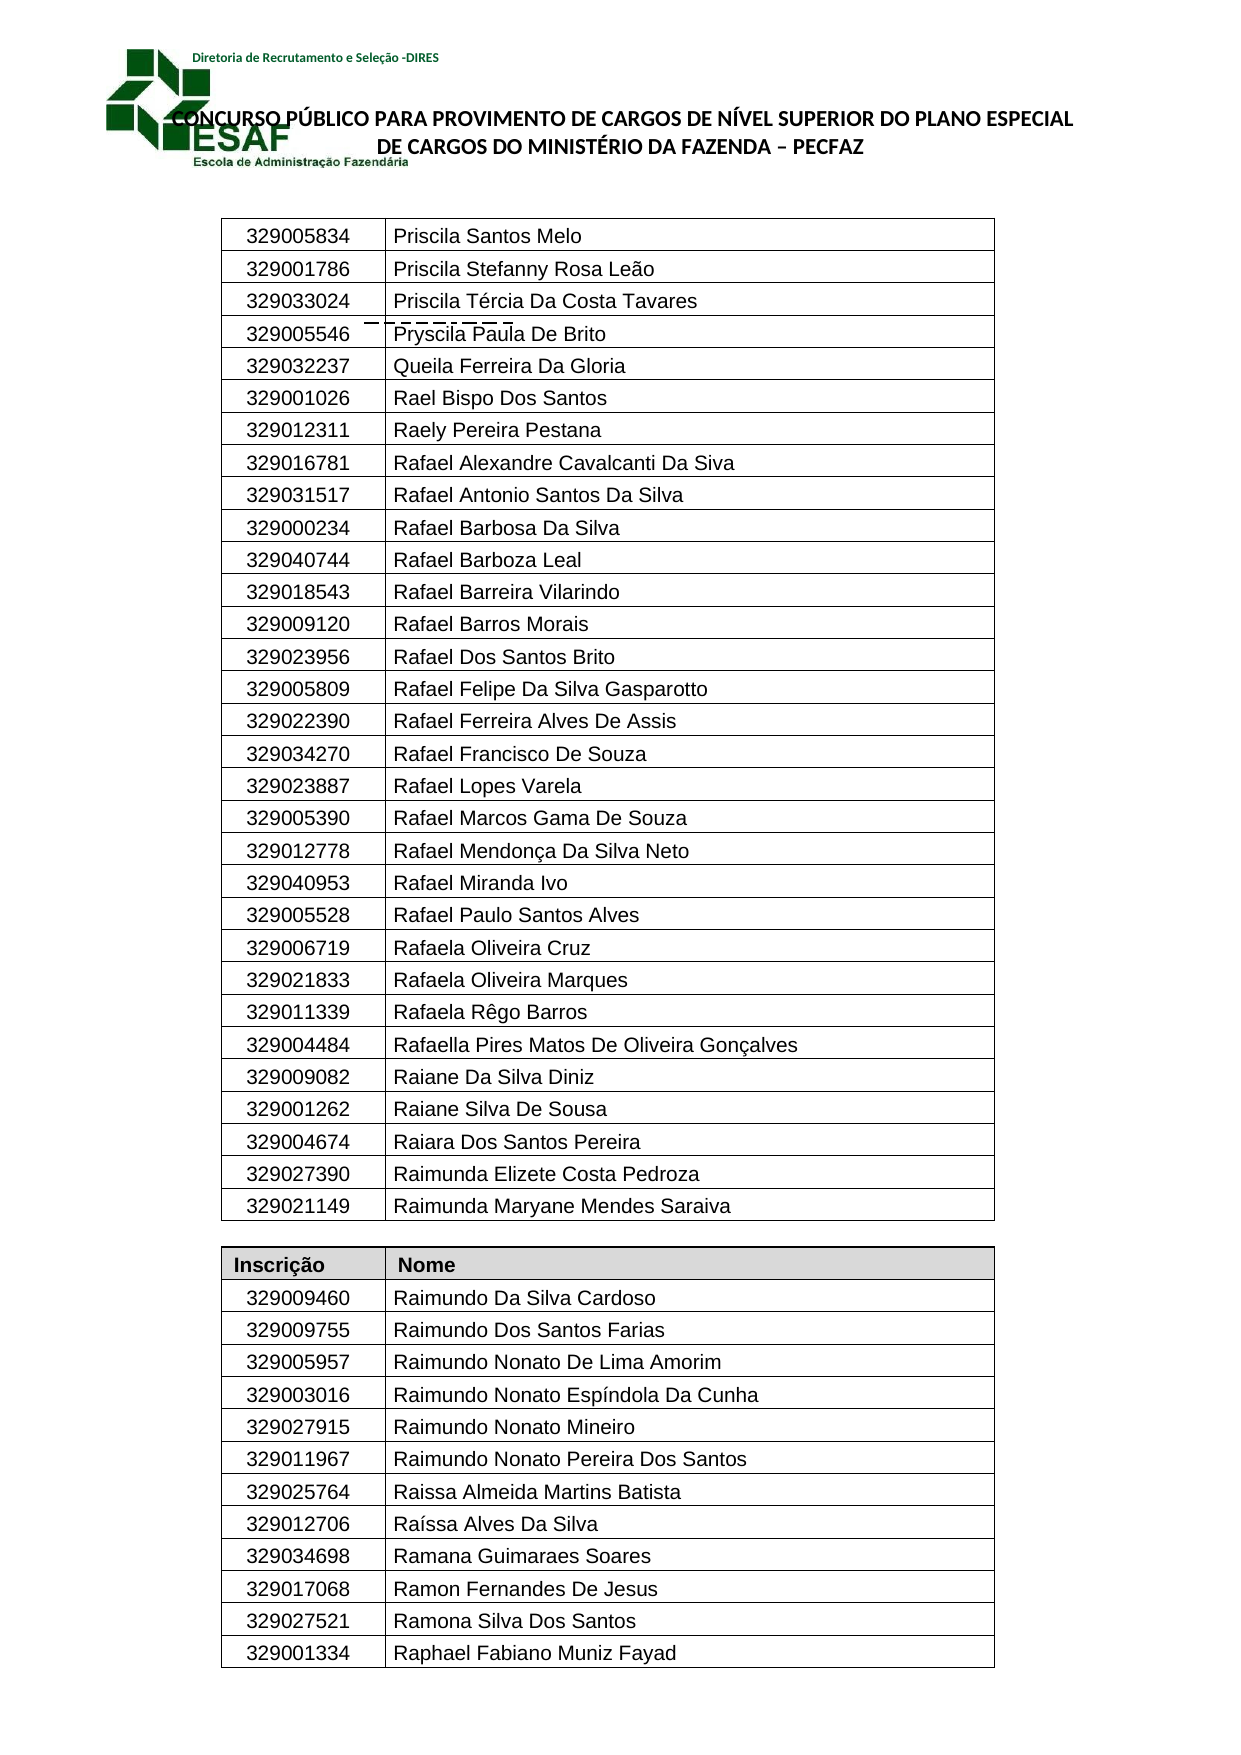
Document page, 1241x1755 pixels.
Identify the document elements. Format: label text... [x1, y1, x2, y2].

table_cell 329034698 [222, 1539, 385, 1570]
table_cell Raiane Da Silva Diniz [386, 1059, 994, 1091]
table_cell Rafael Antonio Santos Da Silva [386, 477, 994, 509]
table_header Inscrição [222, 1248, 385, 1279]
table_cell Rafael Mendonça Da Silva Neto [386, 833, 994, 864]
table_cell Rafaella Pires Matos De Oliveira Gonçalves [386, 1027, 994, 1058]
table_cell 329033024 [222, 283, 385, 315]
table_cell Raphael Fabiano Muniz Fayad [386, 1636, 994, 1667]
table_cell Rafael Barbosa Da Silva [386, 510, 994, 541]
table_cell Raiara Dos Santos Pereira [386, 1124, 994, 1155]
table_cell 329034270 [222, 736, 385, 767]
table_cell Priscila Stefanny Rosa Leão [386, 251, 994, 282]
table_cell 329005390 [222, 801, 385, 832]
table_cell 329017068 [222, 1571, 385, 1602]
table_cell Raely Pereira Pestana [386, 413, 994, 444]
table_cell 329001262 [222, 1092, 385, 1123]
table_cell 329001026 [222, 380, 385, 412]
table_cell 329006719 [222, 930, 385, 961]
table_cell Raiane Silva De Sousa [386, 1092, 994, 1123]
table_cell 329005809 [222, 671, 385, 703]
table_cell 329012778 [222, 833, 385, 864]
table_cell 329001334 [222, 1636, 385, 1667]
table_cell Rafael Francisco De Souza [386, 736, 994, 767]
table_cell 329004484 [222, 1027, 385, 1058]
table_cell 329009082 [222, 1059, 385, 1091]
table_cell 329027390 [222, 1156, 385, 1187]
table_cell 329005546 [222, 316, 385, 347]
table_cell Rafael Paulo Santos Alves [386, 898, 994, 929]
table_cell 329040744 [222, 542, 385, 573]
table_cell 329005528 [222, 898, 385, 929]
table_cell Raimundo Da Silva Cardoso [386, 1280, 994, 1311]
table_cell Raimundo Nonato Mineiro [386, 1409, 994, 1441]
table_cell 329021833 [222, 962, 385, 993]
table_cell 329022390 [222, 704, 385, 735]
table_cell 329018543 [222, 574, 385, 606]
table_cell Rafael Dos Santos Brito [386, 639, 994, 670]
table_cell 329023887 [222, 768, 385, 799]
table_cell Rafael Felipe Da Silva Gasparotto [386, 671, 994, 703]
table_cell 329004674 [222, 1124, 385, 1155]
table_cell 329009755 [222, 1312, 385, 1343]
table_cell 329031517 [222, 477, 385, 509]
table_cell Rafael Barreira Vilarindo [386, 574, 994, 606]
table_cell Rafael Barboza Leal [386, 542, 994, 573]
table_cell Ramona Silva Dos Santos [386, 1603, 994, 1634]
table_cell Priscila Santos Melo [386, 219, 994, 250]
table_cell Rafaela Rêgo Barros [386, 995, 994, 1026]
table_cell Rafael Miranda Ivo [386, 865, 994, 897]
table_cell 329003016 [222, 1377, 385, 1408]
table_cell 329023956 [222, 639, 385, 670]
table_cell 329012311 [222, 413, 385, 444]
table_cell Raimundo Nonato Pereira Dos Santos [386, 1442, 994, 1473]
table_cell 329005957 [222, 1345, 385, 1376]
table_cell Rafael Alexandre Cavalcanti Da Siva [386, 445, 994, 476]
table_cell Raíssa Alves Da Silva [386, 1506, 994, 1537]
table_cell 329016781 [222, 445, 385, 476]
table_cell 329011339 [222, 995, 385, 1026]
table_cell 329009120 [222, 607, 385, 638]
table_cell Raimundo Nonato De Lima Amorim [386, 1345, 994, 1376]
table_cell 329032237 [222, 348, 385, 379]
table_cell Rafaela Oliveira Marques [386, 962, 994, 993]
table_cell Raimunda Maryane Mendes Saraiva [386, 1189, 994, 1220]
table_cell Priscila Tércia Da Costa Tavares [386, 283, 994, 315]
table_cell 329000234 [222, 510, 385, 541]
table_cell 329040953 [222, 865, 385, 897]
table_cell Raimunda Elizete Costa Pedroza [386, 1156, 994, 1187]
table_cell Raimundo Dos Santos Farias [386, 1312, 994, 1343]
table_cell Rael Bispo Dos Santos [386, 380, 994, 412]
table_cell Ramana Guimaraes Soares [386, 1539, 994, 1570]
table_cell Rafael Barros Morais [386, 607, 994, 638]
table_cell Rafael Ferreira Alves De Assis [386, 704, 994, 735]
table_cell 329005834 [222, 219, 385, 250]
table_cell Raimundo Nonato Espíndola Da Cunha [386, 1377, 994, 1408]
table_cell Raissa Almeida Martins Batista [386, 1474, 994, 1505]
table_cell Rafael Marcos Gama De Souza [386, 801, 994, 832]
table_cell 329021149 [222, 1189, 385, 1220]
table_cell 329012706 [222, 1506, 385, 1537]
table_cell 329001786 [222, 251, 385, 282]
table_cell 329009460 [222, 1280, 385, 1311]
table_cell 329011967 [222, 1442, 385, 1473]
table_cell 329025764 [222, 1474, 385, 1505]
table_cell Pryscila Paula De Brito [386, 316, 994, 347]
table_cell 329027915 [222, 1409, 385, 1441]
table_cell Rafaela Oliveira Cruz [386, 930, 994, 961]
table_cell 329027521 [222, 1603, 385, 1634]
table_cell Queila Ferreira Da Gloria [386, 348, 994, 379]
table_cell Rafael Lopes Varela [386, 768, 994, 799]
table_cell Ramon Fernandes De Jesus [386, 1571, 994, 1602]
table_header Nome [386, 1248, 994, 1279]
